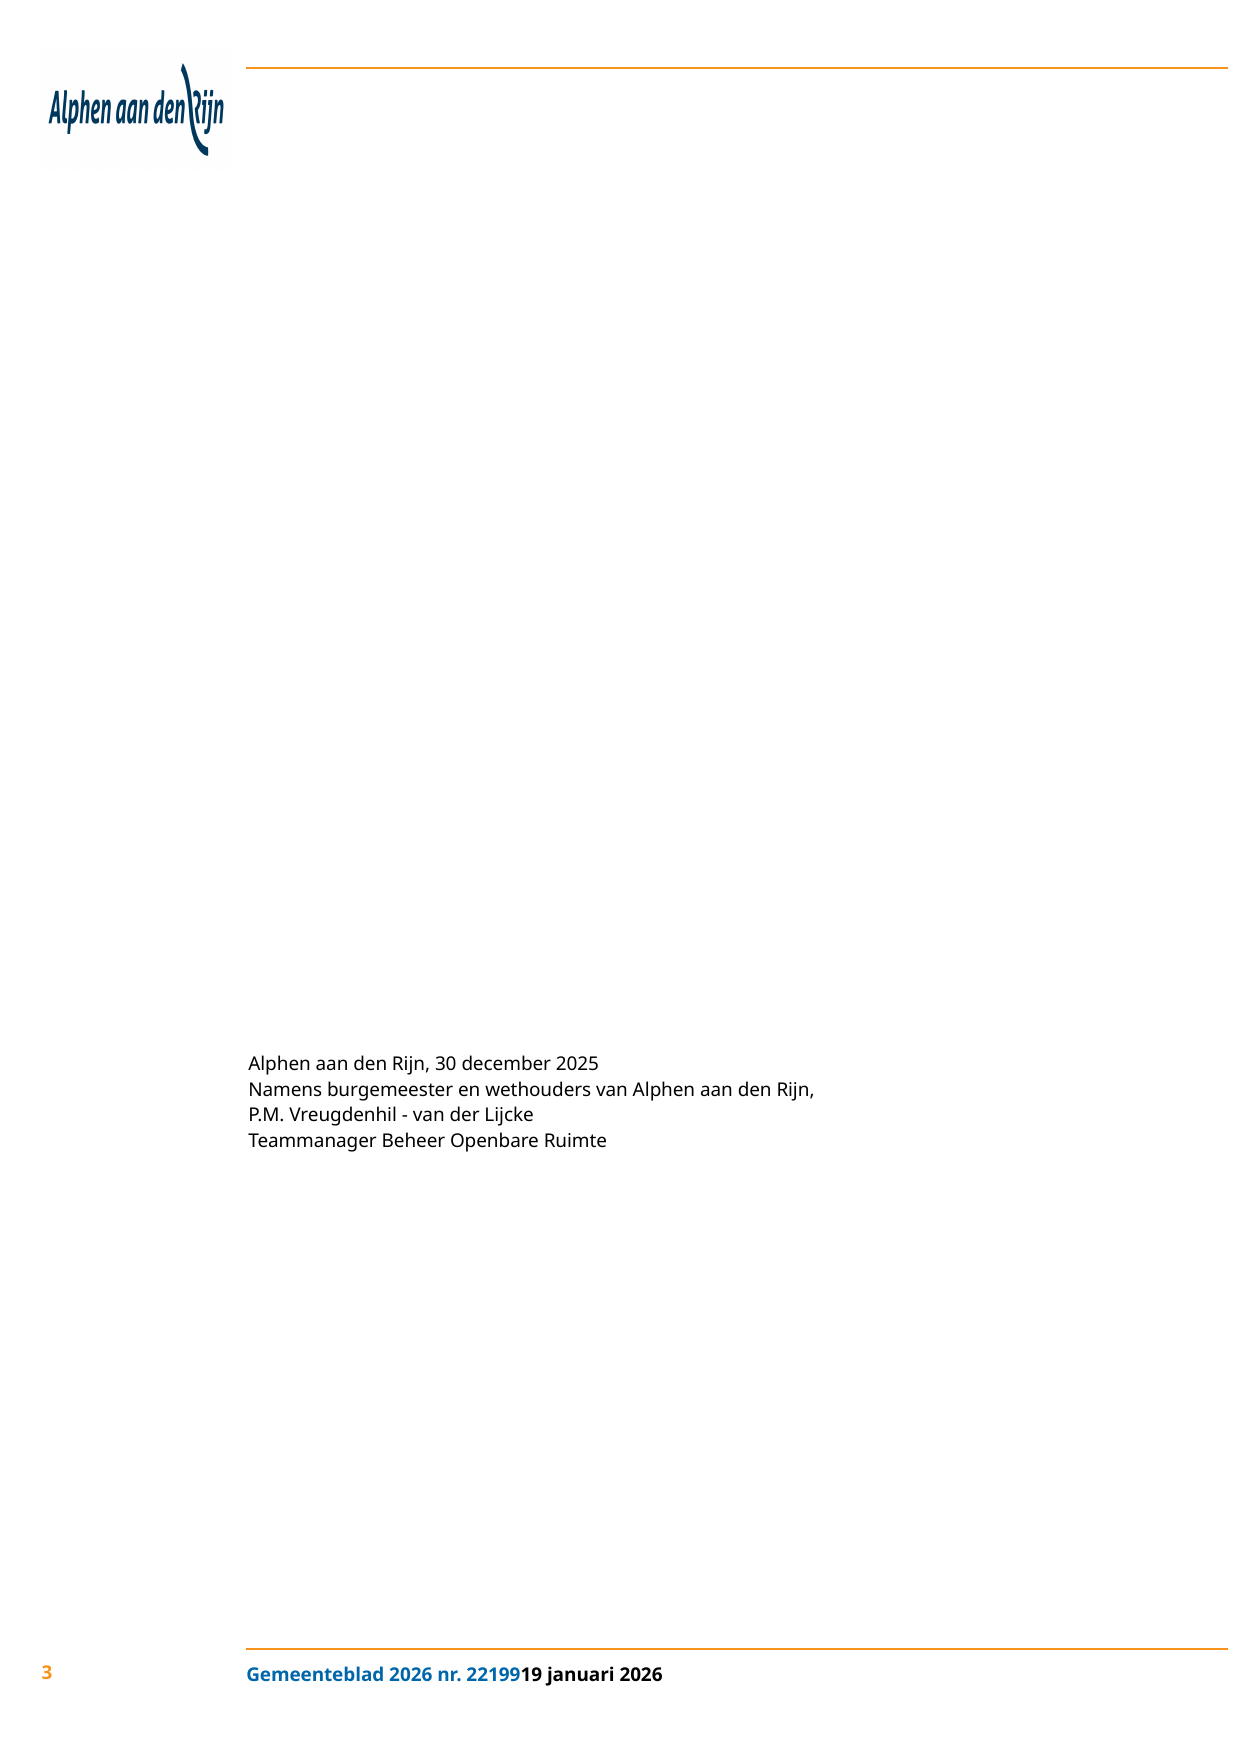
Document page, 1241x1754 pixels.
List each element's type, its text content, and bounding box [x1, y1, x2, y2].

text Namens burgemeester en wethouders van Alphen aan den Rijn, [248, 1076, 1152, 1102]
text Alphen aan den Rijn, 30 december 2025 [248, 1050, 1152, 1076]
text P.M. Vreugdenhil - van der Lijcke [248, 1102, 1152, 1127]
text Teammanager Beheer Openbare Ruimte [248, 1127, 1152, 1153]
picture [41, 47, 231, 172]
